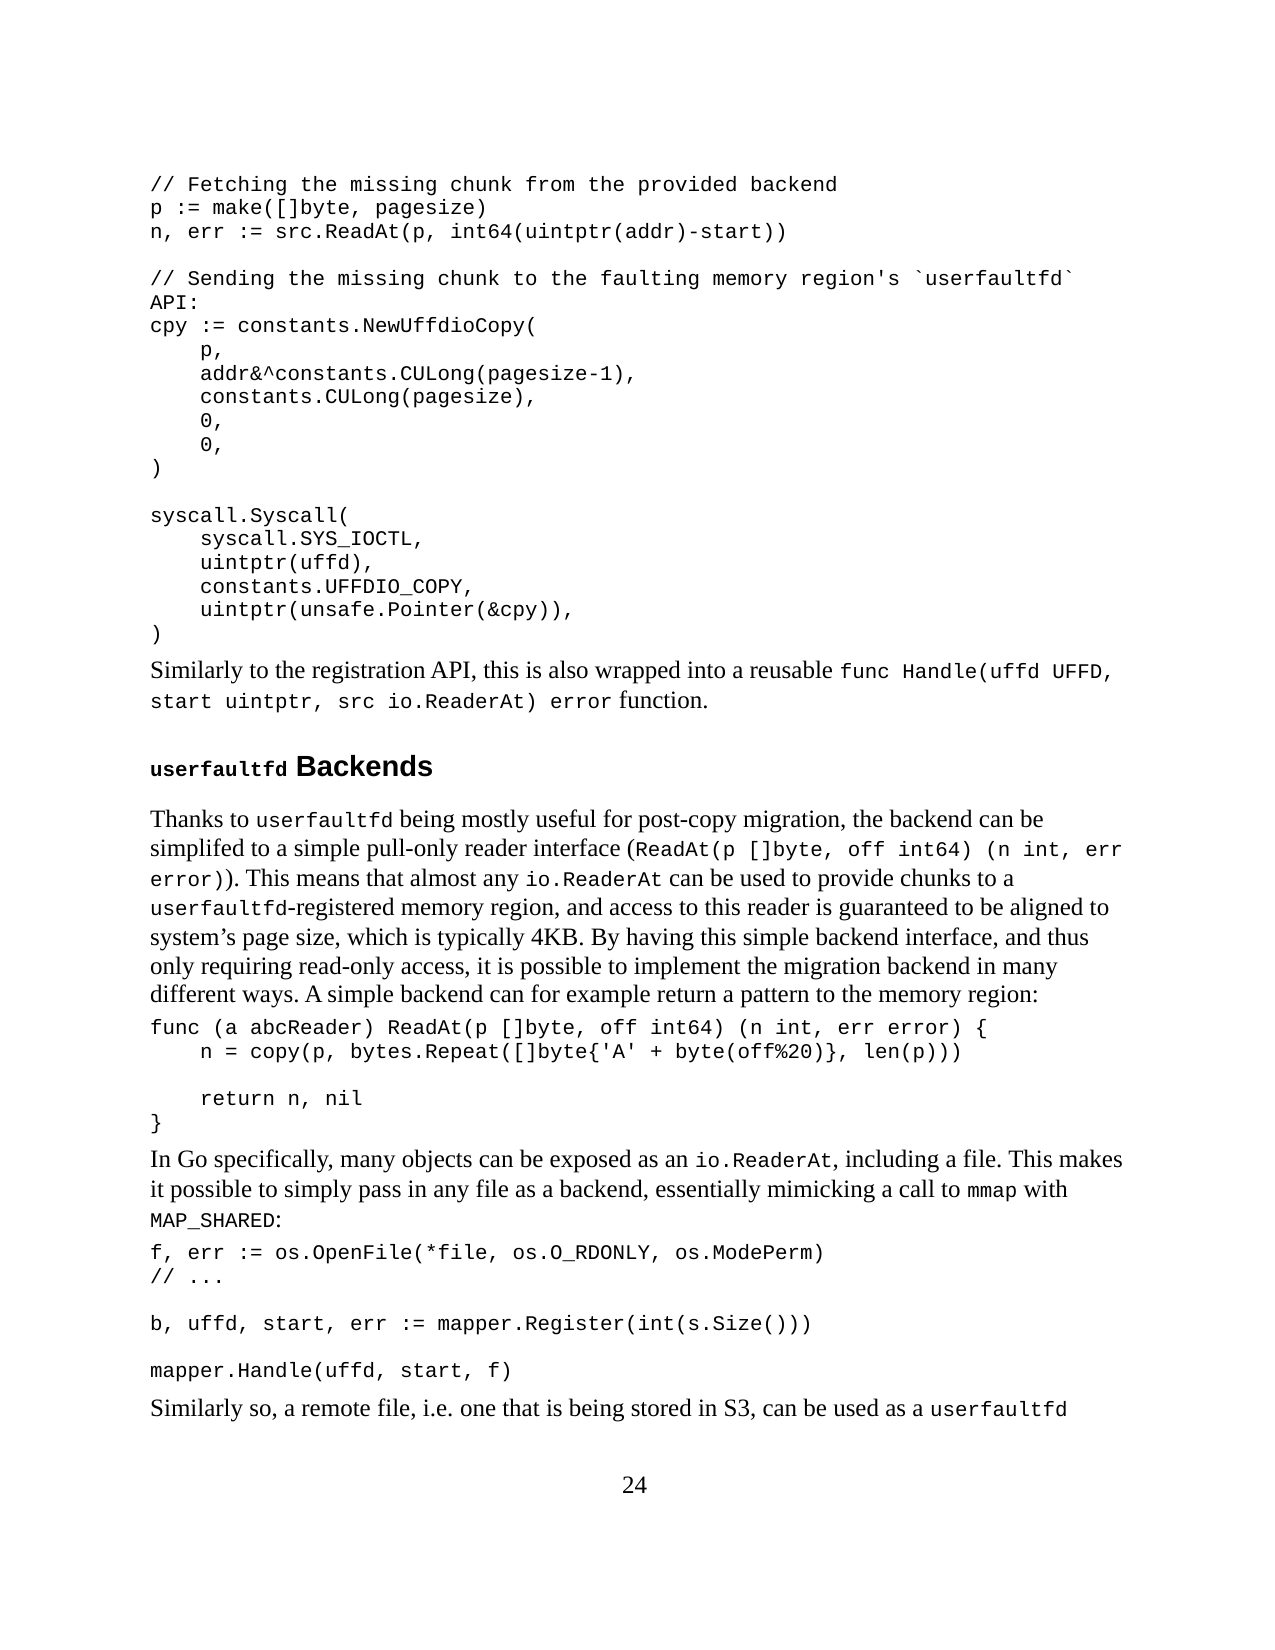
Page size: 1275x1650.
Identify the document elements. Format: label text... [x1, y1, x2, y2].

text syscall.Syscall( [150, 505, 1125, 528]
text } [150, 1112, 1125, 1136]
text mapper.Handle(uffd, start, f) [150, 1360, 1125, 1384]
text constants.CULong(pagesize), [150, 386, 1125, 410]
text uintptr(uffd), [150, 552, 1125, 576]
text // Sending the missing chunk to the faulting memory region's `userfaultfd` API: [150, 268, 1125, 316]
text Similarly so, a remote file, i.e. one that is being stored in S3, can be used as a userfaultfd [150, 1393, 1125, 1423]
text // ... [150, 1266, 1125, 1289]
text func (a abcReader) ReadAt(p []byte, off int64) (n int, err error) { [150, 1017, 1125, 1041]
text addr&^constants.CULong(pagesize-1), [150, 363, 1125, 386]
text p := make([]byte, pagesize) [150, 197, 1125, 221]
text constants.UFFDIO_COPY, [150, 576, 1125, 599]
text p, [150, 339, 1125, 363]
text 0, [150, 410, 1125, 434]
subtitle userfaultfd Backends [150, 749, 1125, 782]
text 0, [150, 434, 1125, 457]
text b, uffd, start, err := mapper.Register(int(s.Size())) [150, 1313, 1125, 1337]
text ) [150, 457, 1125, 481]
text Thanks to userfaultfd being mostly useful for post-copy migration, the backend can be simplifed to a simple pull-only reader interface (ReadAt(p []byte, off int64) (n int, err error)). This means that almost any io.ReaderAt can be used to provide chunks to a userfaultfd-registered memory region, and access to this reader is guaranteed to be aligned to system’s page size, which is typically 4KB. By having this simple backend interface, and thus only requiring read-only access, it is possible to implement the migration backend in many different ways. A simple backend can for example return a pattern to the memory region: [150, 804, 1125, 1008]
text f, err := os.OpenFile(*file, os.O_RDONLY, os.ModePerm) [150, 1242, 1125, 1266]
text ) [150, 623, 1125, 647]
text In Go specifically, many objects can be exposed as an io.ReaderAt, including a file. This makes it possible to simply pass in any file as a backend, essentially mimicking a call to mmap with MAP_SHARED: [150, 1144, 1125, 1233]
text return n, nil [150, 1088, 1125, 1112]
text // Fetching the missing chunk from the provided backend [150, 174, 1125, 197]
text Similarly to the registration API, this is also wrapped into a reusable func Handle(uffd UFFD, start uintptr, src io.ReaderAt) error function. [150, 656, 1125, 715]
text uintptr(unsafe.Pointer(&cpy)), [150, 599, 1125, 623]
text syscall.SYS_IOCTL, [150, 528, 1125, 552]
text n = copy(p, bytes.Repeat([]byte{'A' + byte(off%20)}, len(p))) [150, 1041, 1125, 1064]
text n, err := src.ReadAt(p, int64(uintptr(addr)-start)) [150, 221, 1125, 244]
text cpy := constants.NewUffdioCopy( [150, 316, 1125, 339]
